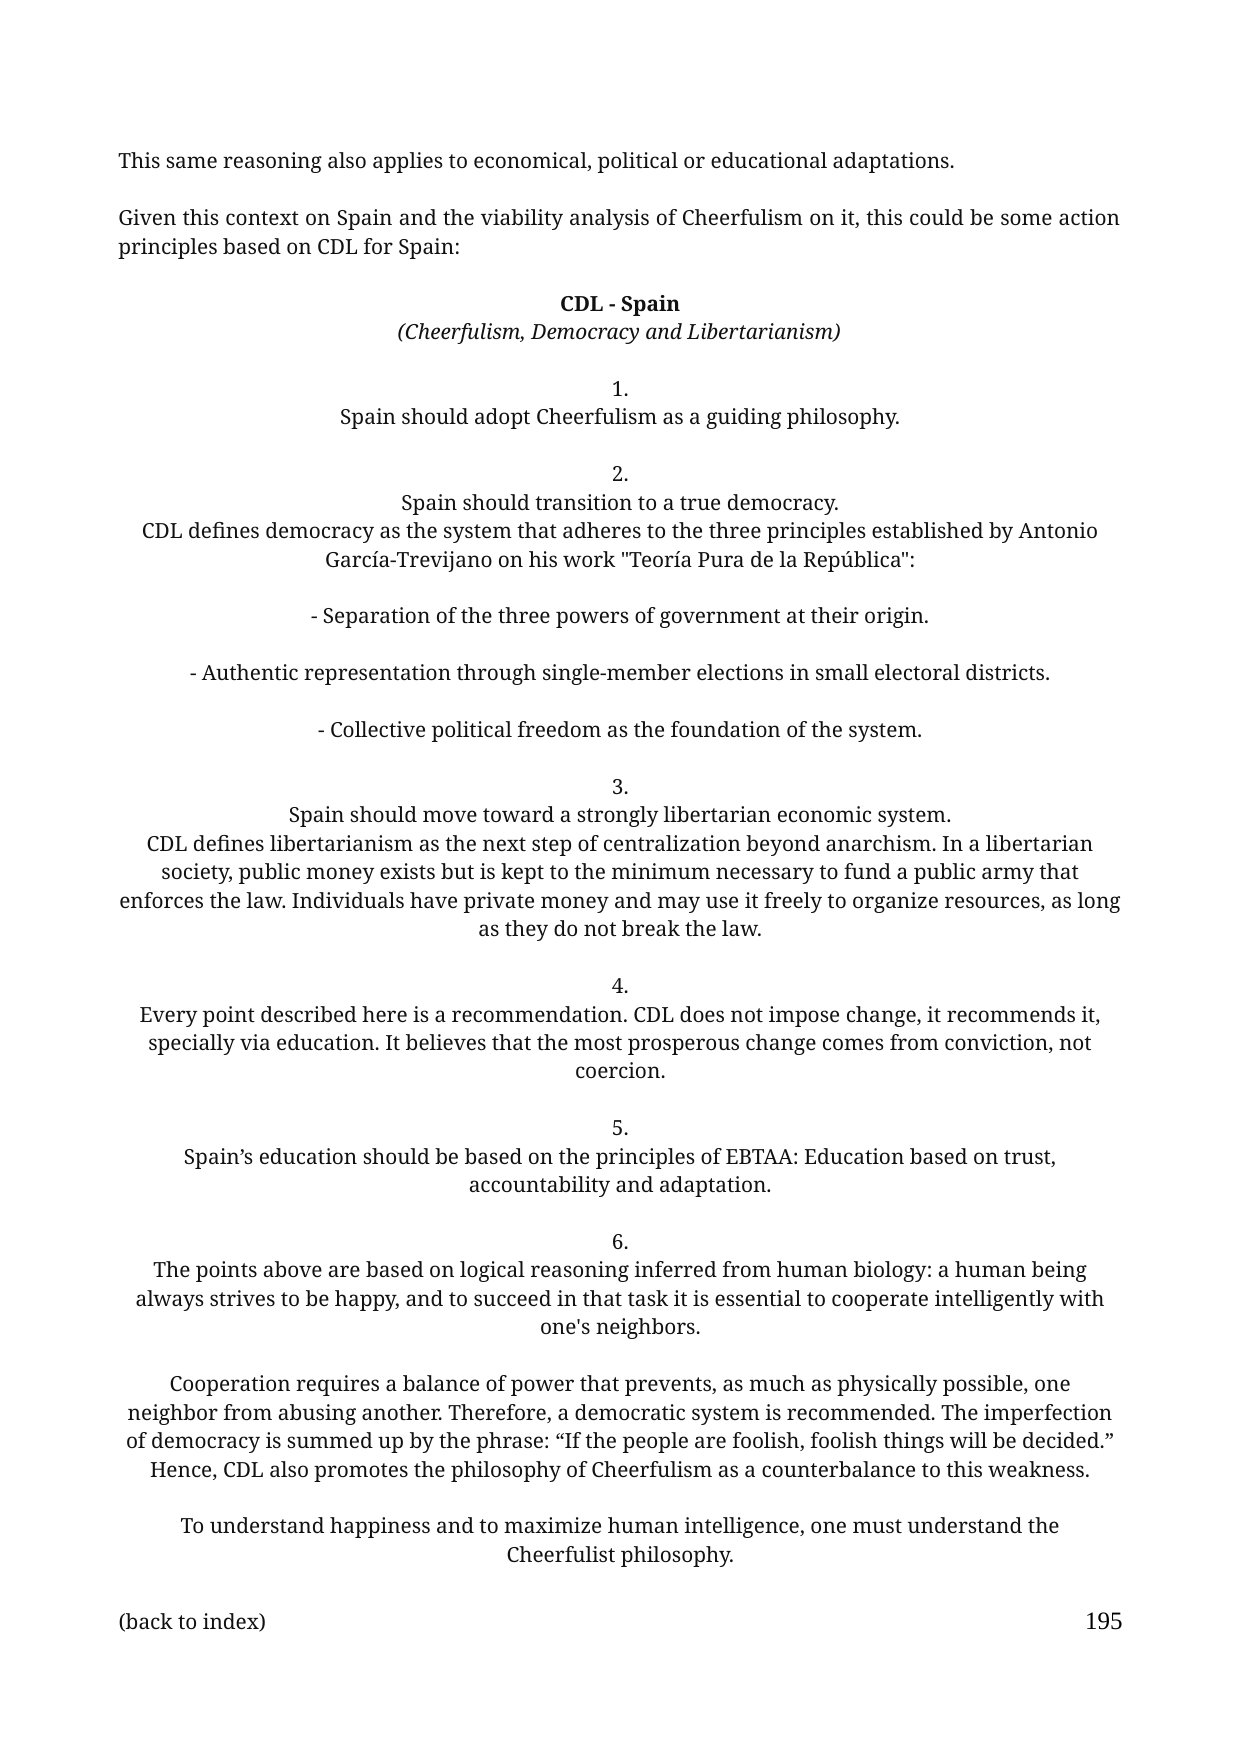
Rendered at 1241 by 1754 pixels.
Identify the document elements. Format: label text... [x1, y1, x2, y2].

text Given this context on Spain and the viability analysis of Cheerfulism on it, this could be some action principles based on CDL for Spain: [118, 203, 1122, 260]
text Cooperation requires a balance of power that prevents, as much as physically possible, one [118, 1369, 1122, 1398]
text - Collective political freedom as the foundation of the system. [118, 715, 1122, 744]
text - Authentic representation through single-member elections in small electoral districts. [118, 658, 1122, 687]
text Spain’s education should be based on the principles of EBTAA: Education based on trust, accountability and adaptation. [118, 1142, 1122, 1199]
text 1. [118, 374, 1122, 402]
text Every point described here is a recommendation. CDL does not impose change, it recommends it, specially via education. It believes that the most prosperous change comes from conviction, not coercion. [118, 1000, 1122, 1085]
text 5. [118, 1113, 1122, 1142]
text CDL defines democracy as the system that adheres to the three principles established by Antonio García-Trevijano on his work "Teoría Pura de la República": [118, 516, 1122, 573]
text This same reasoning also applies to economical, political or educational adaptations. [118, 147, 1122, 175]
text 4. [118, 971, 1122, 1000]
text (Cheerfulism, Democracy and Libertarianism) [118, 317, 1122, 346]
text Spain should adopt Cheerfulism as a guiding philosophy. [118, 402, 1122, 431]
text neighbor from abusing another. Therefore, a democratic system is recommended. The imperfection of democracy is summed up by the phrase: “If the people are foolish, foolish things will be decided.” Hence, CDL also promotes the philosophy of Cheerfulism as a counterbalance to this weakness. [118, 1398, 1122, 1483]
text always strives to be happy, and to succeed in that task it is essential to cooperate intelligently with one's neighbors. [118, 1284, 1122, 1341]
text CDL - Spain [118, 289, 1122, 317]
text Spain should transition to a true democracy. [118, 488, 1122, 516]
text 3. [118, 772, 1122, 801]
text To understand happiness and to maximize human intelligence, one must understand the [118, 1512, 1122, 1540]
text 2. [118, 459, 1122, 488]
text Cheerfulist philosophy. [118, 1540, 1122, 1568]
text - Separation of the three powers of government at their origin. [118, 602, 1122, 630]
text CDL defines libertarianism as the next step of centralization beyond anarchism. In a libertarian society, public money exists but is kept to the minimum necessary to fund a public army that enforces the law. Individuals have private money and may use it freely to organize resources, as long as they do not break the law. [118, 829, 1122, 943]
text Spain should move toward a strongly libertarian economic system. [118, 801, 1122, 829]
text 6. [118, 1227, 1122, 1256]
text The points above are based on logical reasoning inferred from human biology: a human being [118, 1256, 1122, 1284]
